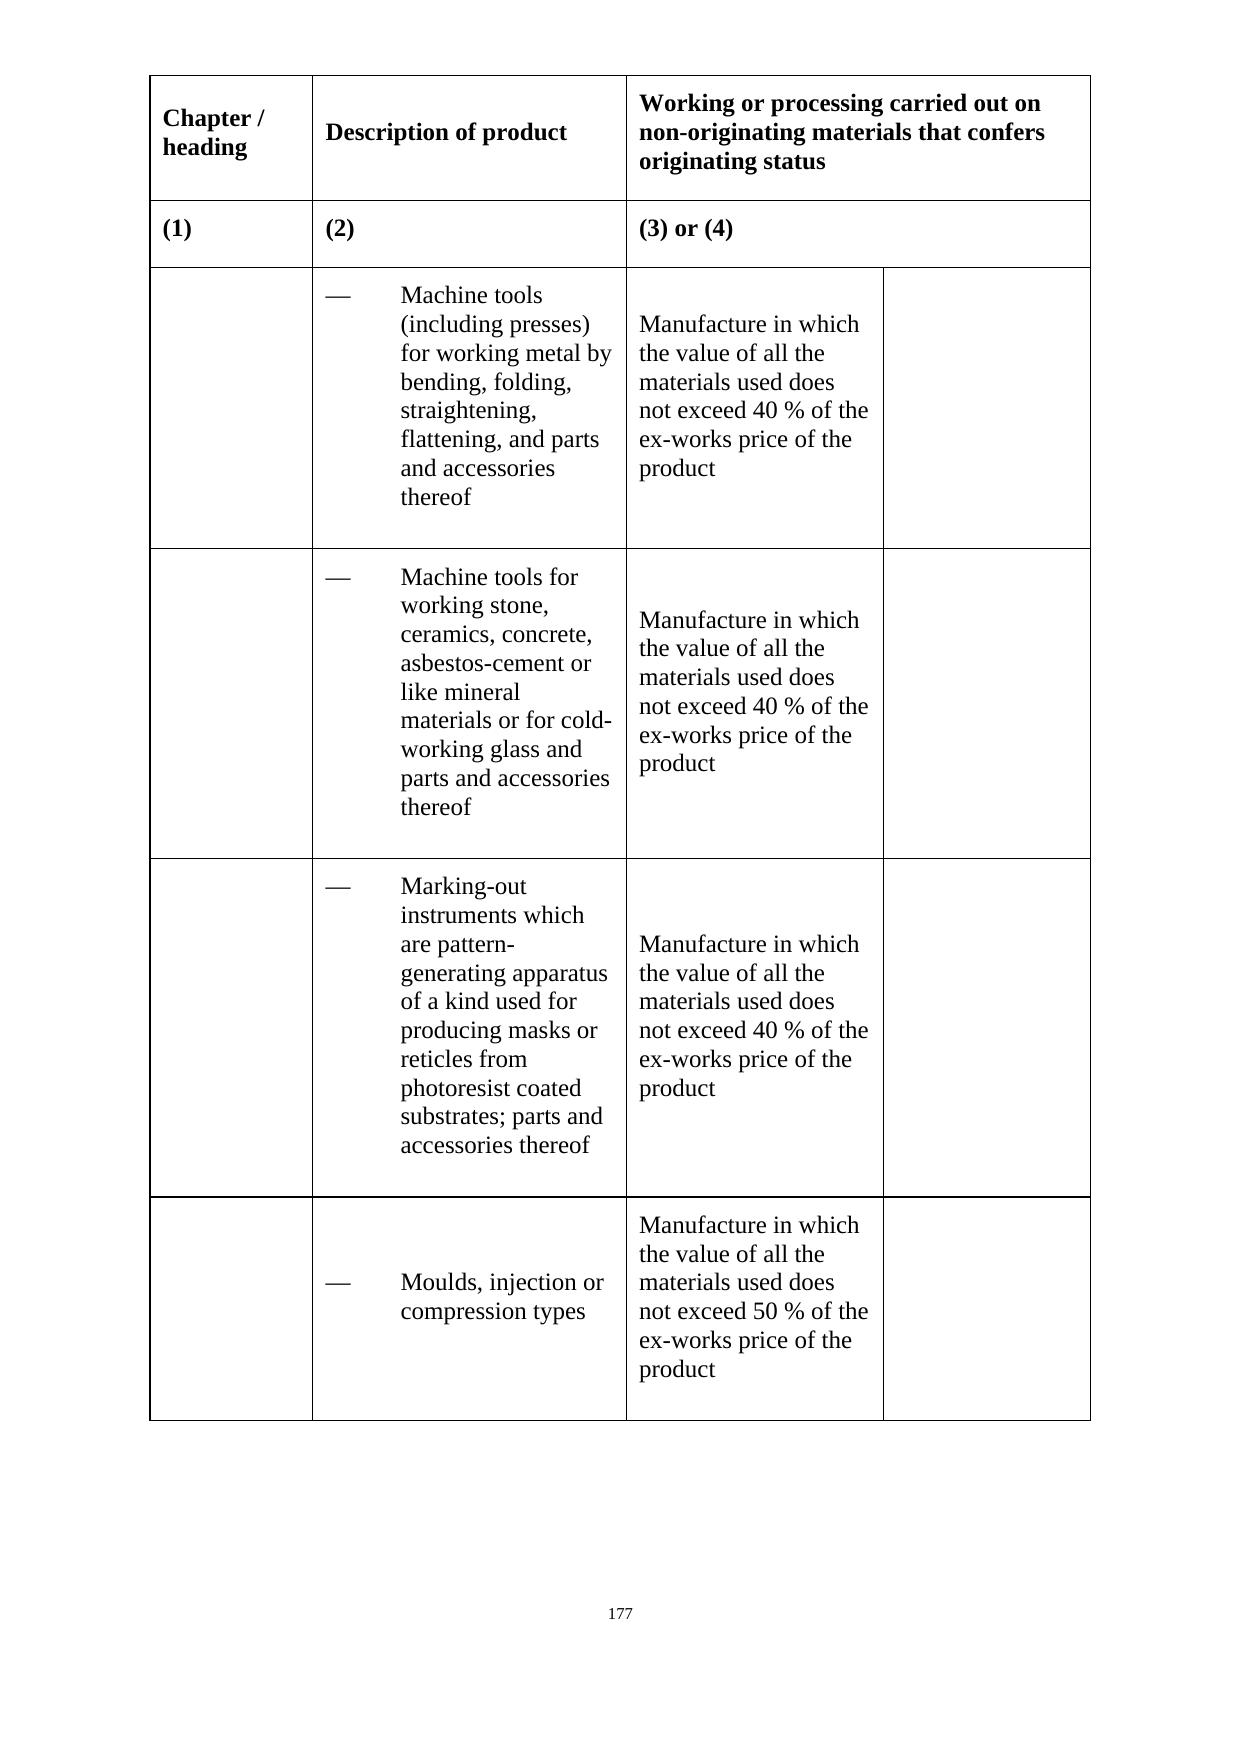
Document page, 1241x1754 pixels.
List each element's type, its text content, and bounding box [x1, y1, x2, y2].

table_cell [884, 268, 1090, 548]
table_cell [884, 1198, 1090, 1420]
table_cell Manufacture in which the value of all the materials used does not exceed 50 % of the ex‐works price of the product [627, 1198, 883, 1420]
table_cell — Machine tools for working stone, ceramics, concrete, asbestos‐cement or like mineral materials or for cold‐working glass and parts and accessories thereof [313, 549, 626, 858]
table_cell [884, 549, 1090, 858]
table_cell Manufacture in which the value of all the materials used does not exceed 40 % of the ex‐works price of the product [627, 549, 883, 858]
table_cell [884, 859, 1090, 1196]
table_cell [151, 549, 312, 858]
table_cell (3) or (4) [627, 201, 1090, 267]
table_cell — Marking‐out instruments which are pattern‐generating apparatus of a kind used for producing masks or reticles from photoresist coated substrates; parts and accessories thereof [313, 859, 626, 1196]
table_cell — Machine tools (including presses) for working metal by bending, folding, straightening, flattening, and parts and accessories thereof [313, 268, 626, 548]
table_cell Manufacture in which the value of all the materials used does not exceed 40 % of the ex‐works price of the product [627, 859, 883, 1196]
table_header Description of product [313, 76, 626, 200]
table_cell — Moulds, injection or compression types [313, 1198, 626, 1420]
table_header Chapter / heading [151, 76, 312, 200]
table_header Working or processing carried out on non‐originating materials that confers originating status [627, 76, 1090, 200]
table_cell [151, 1198, 312, 1420]
table_cell [151, 859, 312, 1196]
table_cell (1) [151, 201, 312, 267]
table_cell (2) [313, 201, 626, 267]
table_cell Manufacture in which the value of all the materials used does not exceed 40 % of the ex‐works price of the product [627, 268, 883, 548]
table_cell [151, 268, 312, 548]
